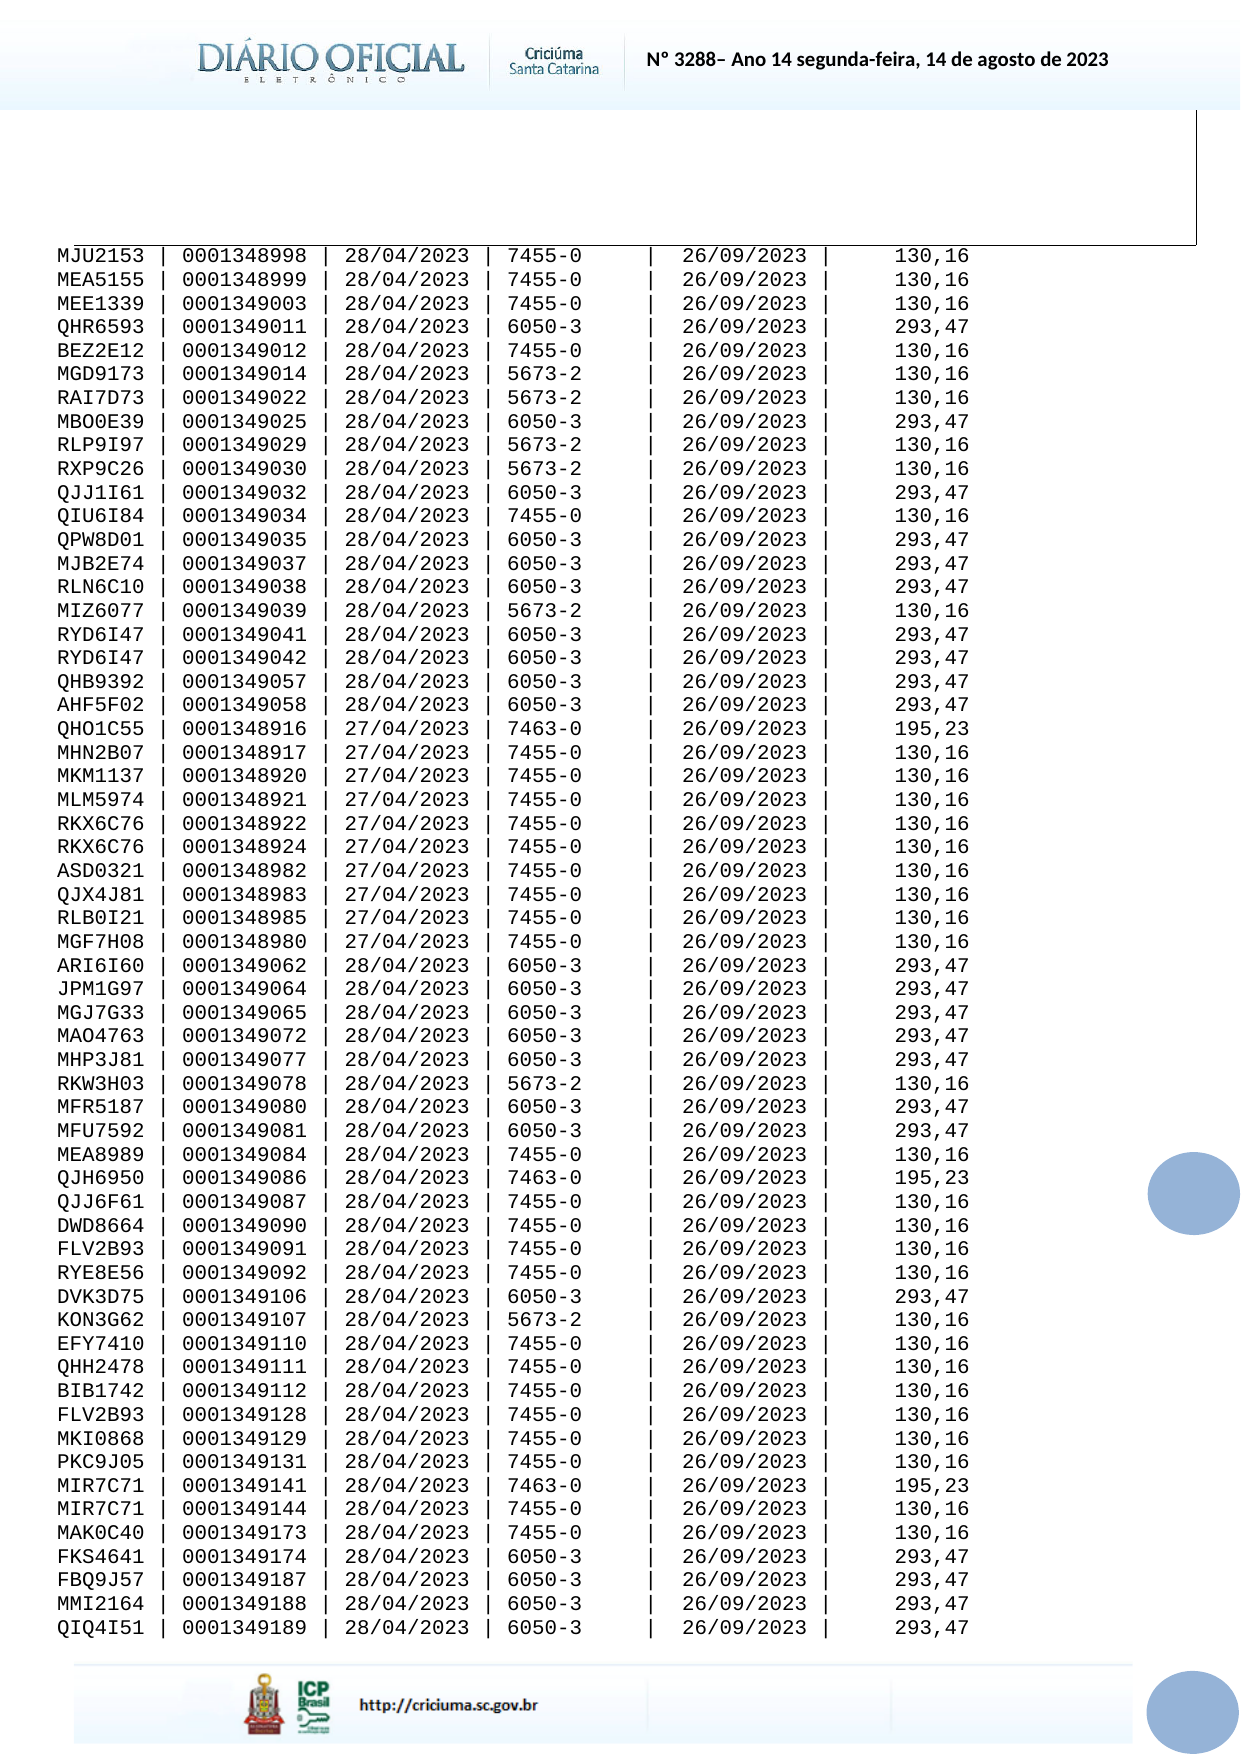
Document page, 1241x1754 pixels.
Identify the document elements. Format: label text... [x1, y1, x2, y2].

text QHR6593 | 0001349011 | 28/04/2023 | 6050-3 | 26/09/2023 | 293,47 [44, 316, 1196, 340]
text EFY7410 | 0001349110 | 28/04/2023 | 7455-0 | 26/09/2023 | 130,16 [44, 1333, 1196, 1357]
text MEE1339 | 0001349003 | 28/04/2023 | 7455-0 | 26/09/2023 | 130,16 [44, 292, 1196, 316]
text MFU7592 | 0001349081 | 28/04/2023 | 6050-3 | 26/09/2023 | 293,47 [44, 1120, 1196, 1144]
text MEA8989 | 0001349084 | 28/04/2023 | 7455-0 | 26/09/2023 | 130,16 [44, 1144, 1196, 1167]
text MLM5974 | 0001348921 | 27/04/2023 | 7455-0 | 26/09/2023 | 130,16 [44, 789, 1196, 813]
text RKX6C76 | 0001348922 | 27/04/2023 | 7455-0 | 26/09/2023 | 130,16 [44, 813, 1196, 836]
text RAI7D73 | 0001349022 | 28/04/2023 | 5673-2 | 26/09/2023 | 130,16 [44, 387, 1196, 411]
text FBQ9J57 | 0001349187 | 28/04/2023 | 6050-3 | 26/09/2023 | 293,47 [44, 1569, 1196, 1593]
text QJJ6F61 | 0001349087 | 28/04/2023 | 7455-0 | 26/09/2023 | 130,16 [44, 1191, 1153, 1215]
text MIR7C71 | 0001349141 | 28/04/2023 | 7463-0 | 26/09/2023 | 195,23 [44, 1475, 1196, 1498]
text BIB1742 | 0001349112 | 28/04/2023 | 7455-0 | 26/09/2023 | 130,16 [44, 1380, 1196, 1404]
text MIR7C71 | 0001349144 | 28/04/2023 | 7455-0 | 26/09/2023 | 130,16 [44, 1498, 1196, 1522]
text FKS4641 | 0001349174 | 28/04/2023 | 6050-3 | 26/09/2023 | 293,47 [44, 1546, 1196, 1569]
text RYD6I47 | 0001349042 | 28/04/2023 | 6050-3 | 26/09/2023 | 293,47 [44, 647, 1196, 671]
text QJJ1I61 | 0001349032 | 28/04/2023 | 6050-3 | 26/09/2023 | 293,47 [44, 482, 1196, 505]
text MJU2153 | 0001348998 | 28/04/2023 | 7455-0 | 26/09/2023 | 130,16 [44, 245, 1196, 269]
text KON3G62 | 0001349107 | 28/04/2023 | 5673-2 | 26/09/2023 | 130,16 [44, 1309, 1196, 1333]
text DVK3D75 | 0001349106 | 28/04/2023 | 6050-3 | 26/09/2023 | 293,47 [44, 1286, 1196, 1309]
text QJH6950 | 0001349086 | 28/04/2023 | 7463-0 | 26/09/2023 | 195,23 [44, 1167, 1157, 1191]
text QHH2478 | 0001349111 | 28/04/2023 | 7455-0 | 26/09/2023 | 130,16 [44, 1357, 1196, 1380]
text MAO4763 | 0001349072 | 28/04/2023 | 6050-3 | 26/09/2023 | 293,47 [44, 1026, 1196, 1049]
text FLV2B93 | 0001349091 | 28/04/2023 | 7455-0 | 26/09/2023 | 130,16 [44, 1238, 1196, 1262]
text DWD8664 | 0001349090 | 28/04/2023 | 7455-0 | 26/09/2023 | 130,16 [44, 1215, 1196, 1238]
text FLV2B93 | 0001349128 | 28/04/2023 | 7455-0 | 26/09/2023 | 130,16 [44, 1404, 1196, 1427]
text RXP9C26 | 0001349030 | 28/04/2023 | 5673-2 | 26/09/2023 | 130,16 [44, 458, 1196, 482]
text MGF7H08 | 0001348980 | 27/04/2023 | 7455-0 | 26/09/2023 | 130,16 [44, 931, 1196, 954]
text QIQ4I51 | 0001349189 | 28/04/2023 | 6050-3 | 26/09/2023 | 293,47 [44, 1617, 1196, 1640]
text AHF5F02 | 0001349058 | 28/04/2023 | 6050-3 | 26/09/2023 | 293,47 [44, 694, 1196, 718]
text RLN6C10 | 0001349038 | 28/04/2023 | 6050-3 | 26/09/2023 | 293,47 [44, 576, 1196, 600]
text MKI0868 | 0001349129 | 28/04/2023 | 7455-0 | 26/09/2023 | 130,16 [44, 1427, 1196, 1451]
text MKM1137 | 0001348920 | 27/04/2023 | 7455-0 | 26/09/2023 | 130,16 [44, 765, 1196, 789]
text BEZ2E12 | 0001349012 | 28/04/2023 | 7455-0 | 26/09/2023 | 130,16 [44, 340, 1196, 363]
text MEA5155 | 0001348999 | 28/04/2023 | 7455-0 | 26/09/2023 | 130,16 [44, 269, 1196, 292]
text RLP9I97 | 0001349029 | 28/04/2023 | 5673-2 | 26/09/2023 | 130,16 [44, 434, 1196, 458]
text QJX4J81 | 0001348983 | 27/04/2023 | 7455-0 | 26/09/2023 | 130,16 [44, 884, 1196, 907]
text ASD0321 | 0001348982 | 27/04/2023 | 7455-0 | 26/09/2023 | 130,16 [44, 860, 1196, 884]
text MMI2164 | 0001349188 | 28/04/2023 | 6050-3 | 26/09/2023 | 293,47 [44, 1593, 1196, 1617]
text MHP3J81 | 0001349077 | 28/04/2023 | 6050-3 | 26/09/2023 | 293,47 [44, 1049, 1196, 1073]
text RKX6C76 | 0001348924 | 27/04/2023 | 7455-0 | 26/09/2023 | 130,16 [44, 836, 1196, 860]
text QHO1C55 | 0001348916 | 27/04/2023 | 7463-0 | 26/09/2023 | 195,23 [44, 718, 1196, 742]
text MGD9173 | 0001349014 | 28/04/2023 | 5673-2 | 26/09/2023 | 130,16 [44, 363, 1196, 387]
text MIZ6077 | 0001349039 | 28/04/2023 | 5673-2 | 26/09/2023 | 130,16 [44, 600, 1196, 623]
text RYD6I47 | 0001349041 | 28/04/2023 | 6050-3 | 26/09/2023 | 293,47 [44, 623, 1196, 647]
text MGJ7G33 | 0001349065 | 28/04/2023 | 6050-3 | 26/09/2023 | 293,47 [44, 1002, 1196, 1026]
text MHN2B07 | 0001348917 | 27/04/2023 | 7455-0 | 26/09/2023 | 130,16 [44, 742, 1196, 765]
text MJB2E74 | 0001349037 | 28/04/2023 | 6050-3 | 26/09/2023 | 293,47 [44, 553, 1196, 576]
text PKC9J05 | 0001349131 | 28/04/2023 | 7455-0 | 26/09/2023 | 130,16 [44, 1451, 1196, 1475]
text RKW3H03 | 0001349078 | 28/04/2023 | 5673-2 | 26/09/2023 | 130,16 [44, 1073, 1196, 1096]
text RLB0I21 | 0001348985 | 27/04/2023 | 7455-0 | 26/09/2023 | 130,16 [44, 907, 1196, 931]
text ARI6I60 | 0001349062 | 28/04/2023 | 6050-3 | 26/09/2023 | 293,47 [44, 954, 1196, 978]
text QPW8D01 | 0001349035 | 28/04/2023 | 6050-3 | 26/09/2023 | 293,47 [44, 529, 1196, 553]
text MFR5187 | 0001349080 | 28/04/2023 | 6050-3 | 26/09/2023 | 293,47 [44, 1096, 1196, 1120]
text QHB9392 | 0001349057 | 28/04/2023 | 6050-3 | 26/09/2023 | 293,47 [44, 671, 1196, 694]
text RYE8E56 | 0001349092 | 28/04/2023 | 7455-0 | 26/09/2023 | 130,16 [44, 1262, 1196, 1286]
text MAK0C40 | 0001349173 | 28/04/2023 | 7455-0 | 26/09/2023 | 130,16 [44, 1522, 1196, 1546]
text MBO0E39 | 0001349025 | 28/04/2023 | 6050-3 | 26/09/2023 | 293,47 [44, 411, 1196, 434]
text QIU6I84 | 0001349034 | 28/04/2023 | 7455-0 | 26/09/2023 | 130,16 [44, 505, 1196, 529]
text JPM1G97 | 0001349064 | 28/04/2023 | 6050-3 | 26/09/2023 | 293,47 [44, 978, 1196, 1002]
